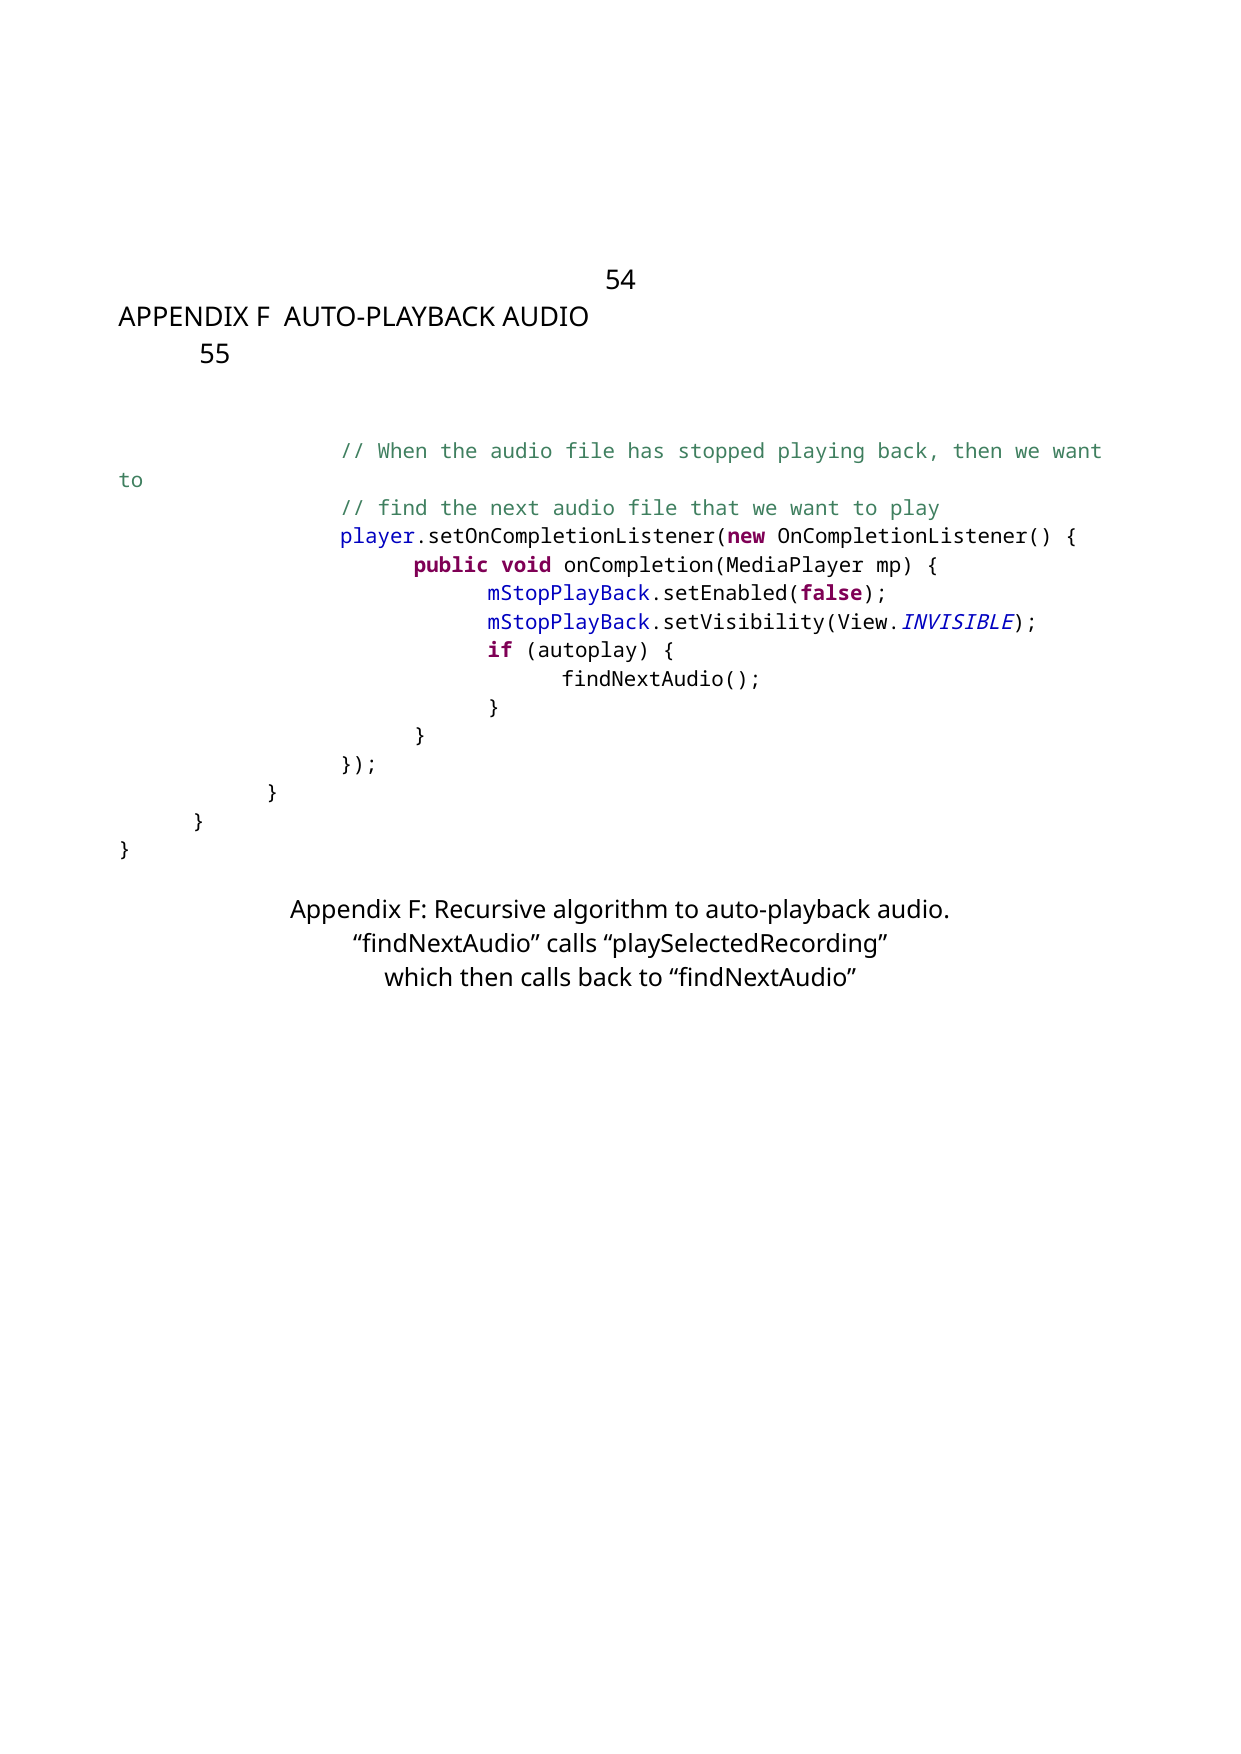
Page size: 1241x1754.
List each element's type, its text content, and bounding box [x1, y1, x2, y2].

text } [118, 834, 1122, 863]
text // find the next audio file that we want to play [118, 493, 1122, 522]
text which then calls back to “findNextAudio” [118, 959, 1122, 993]
text 54 [118, 260, 1122, 297]
text } [118, 692, 1122, 721]
text } [118, 777, 1122, 806]
text player.setOnCompletionListener(new OnCompletionListener() { [118, 522, 1122, 550]
text if (autoplay) { [118, 635, 1122, 664]
text mStopPlayBack.setEnabled(false); [118, 578, 1122, 607]
text } [118, 806, 1122, 834]
text mStopPlayBack.setVisibility(View.INVISIBLE); [118, 607, 1122, 635]
text } [118, 721, 1122, 749]
text Appendix F: Recursive algorithm to auto-playback audio. [118, 891, 1122, 925]
text findNextAudio(); [118, 664, 1122, 692]
text }); [118, 749, 1122, 777]
text “findNextAudio” calls “playSelectedRecording” [118, 925, 1122, 959]
text public void onCompletion(MediaPlayer mp) { [118, 550, 1122, 578]
text APPENDIX F AUTO-PLAYBACK AUDIO 55 [118, 297, 1122, 371]
text // When the audio file has stopped playing back, then we want to [118, 436, 1122, 493]
